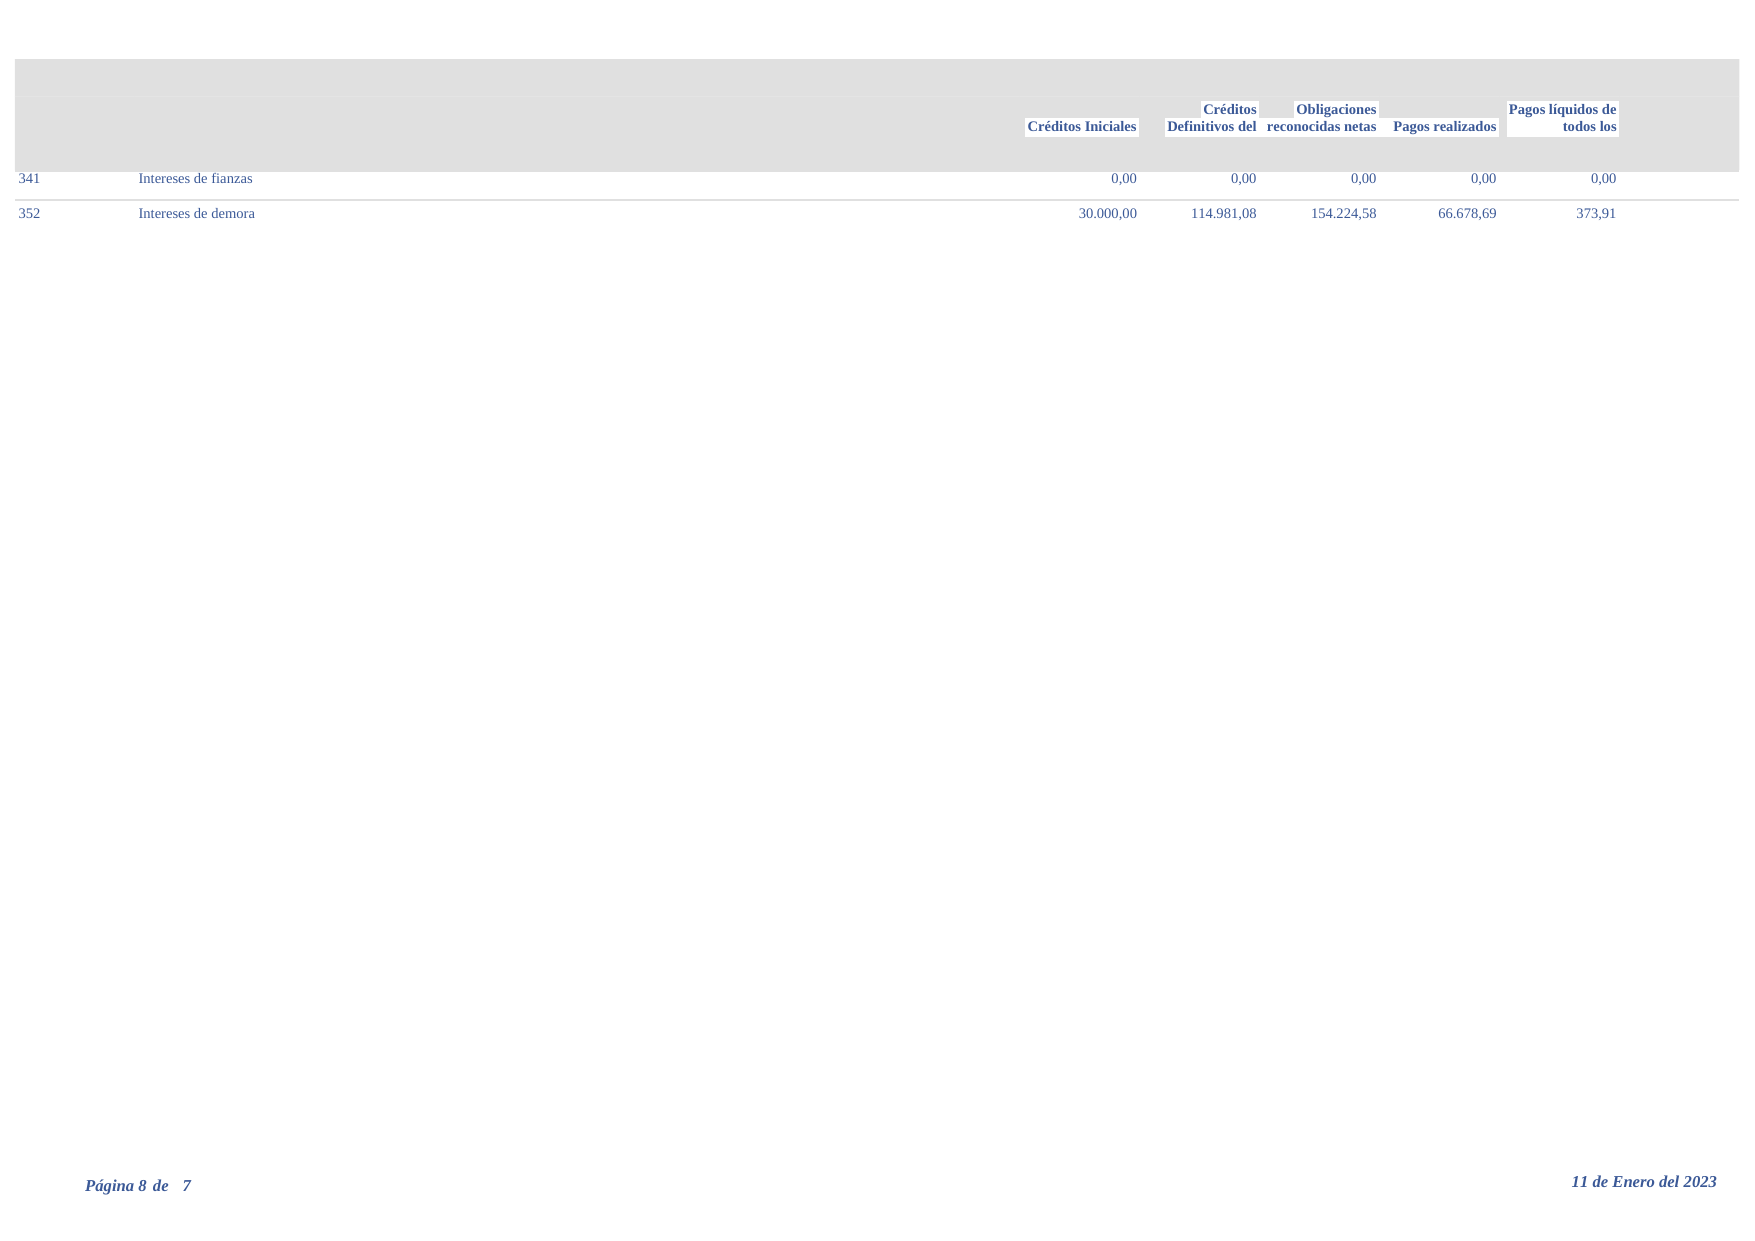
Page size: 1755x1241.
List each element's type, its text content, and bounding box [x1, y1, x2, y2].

table_cell 66.678,69 [1395, 201, 1518, 230]
table_cell 0,00 [1518, 172, 1739, 199]
table_cell 341 [15, 172, 105, 199]
table_cell 30.000,00 [880, 201, 1154, 230]
table_cell 154.224,58 [1275, 201, 1394, 230]
table_cell 0,00 [1395, 172, 1518, 199]
table_cell 114.981,08 [1155, 201, 1274, 230]
table_cell Intereses de fianzas [105, 172, 880, 199]
table_cell 0,00 [880, 172, 1154, 199]
table_cell 352 [15, 201, 105, 230]
table_cell 373,91 [1518, 201, 1739, 230]
table_cell Intereses de demora [105, 201, 880, 230]
table_cell 0,00 [1275, 172, 1394, 199]
table_cell 0,00 [1155, 172, 1274, 199]
